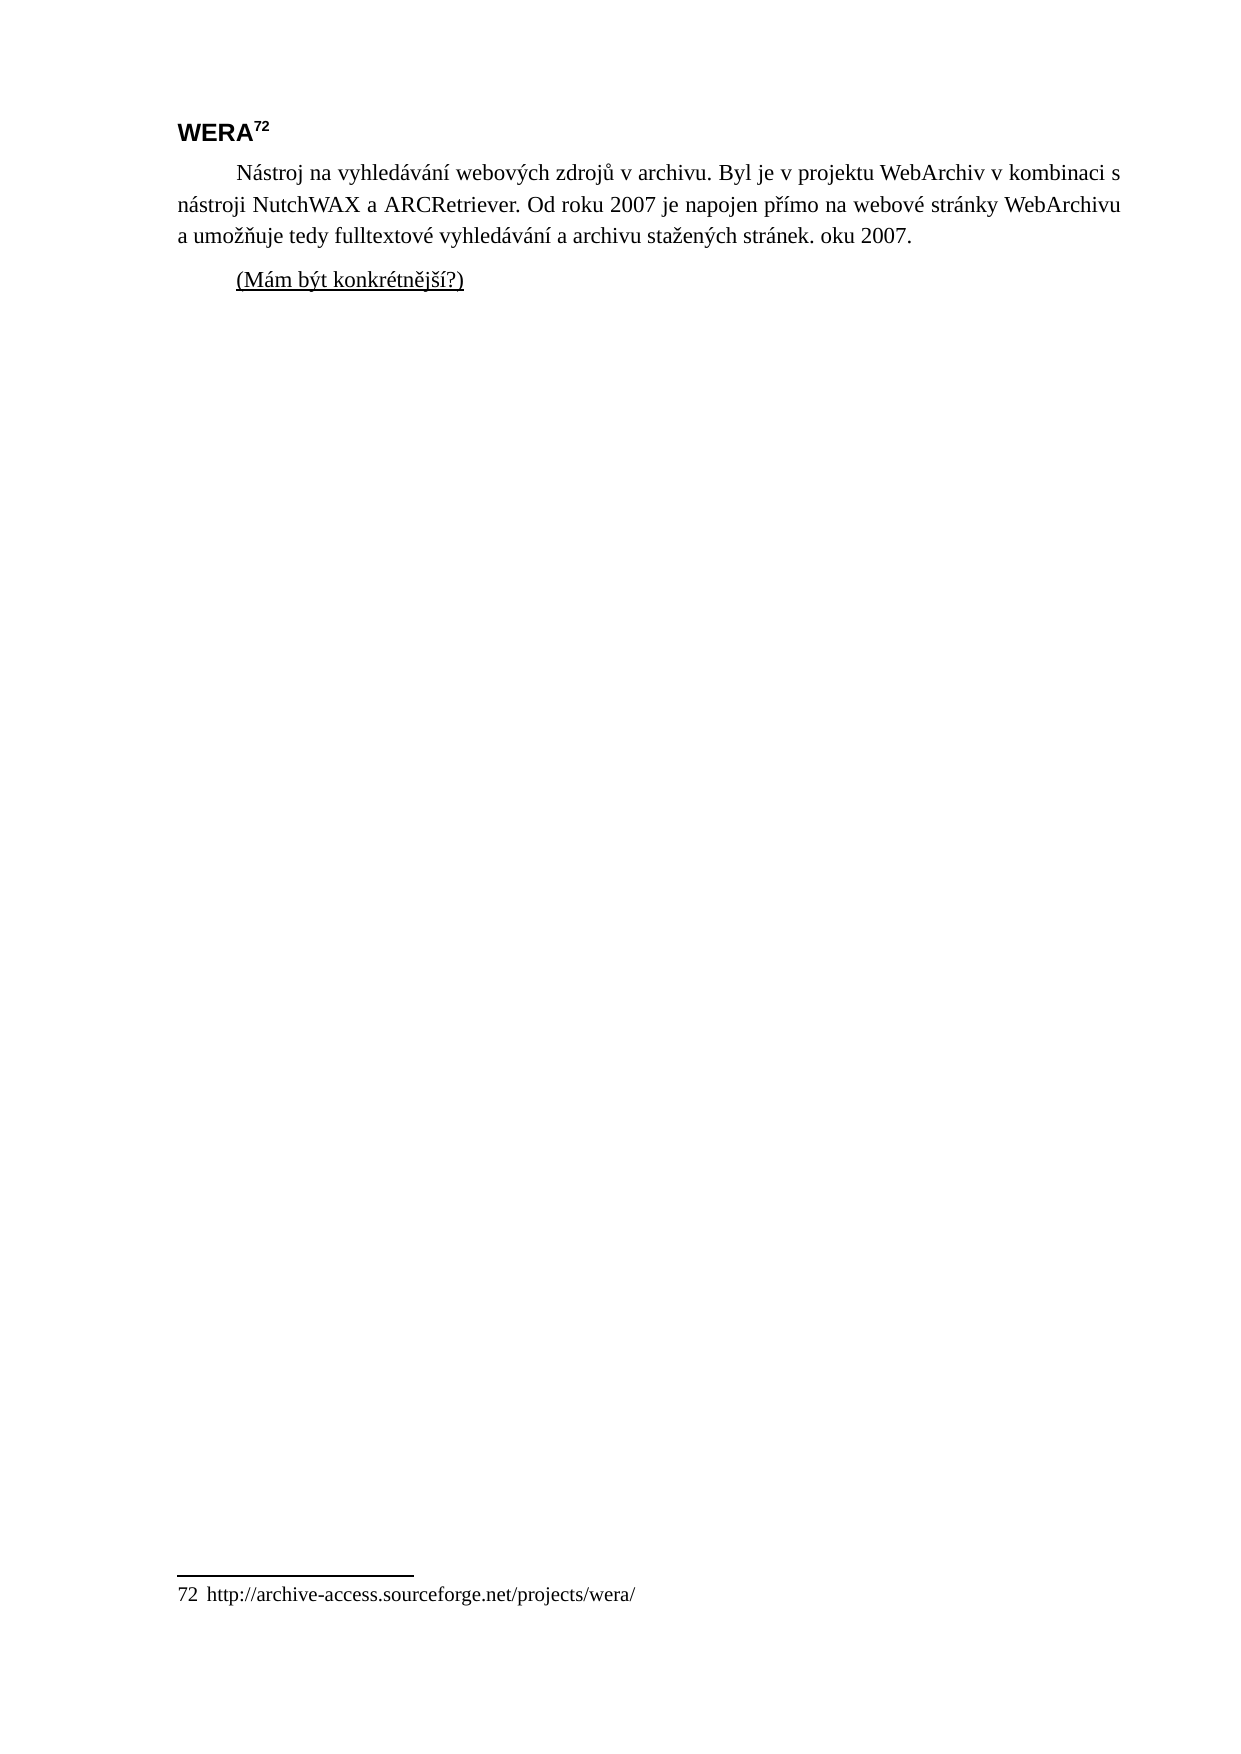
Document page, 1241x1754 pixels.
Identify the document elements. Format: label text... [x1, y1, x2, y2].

text Nástroj na vyhledávání webových zdrojů v archivu. Byl je v projektu WebArchiv v kombinaci s nástroji NutchWAX a ARCRetriever. Od roku 2007 je napojen přímo na webové stránky WebArchivu a umožňuje tedy fulltextové vyhledávání a archivu stažených stránek. oku 2007. [177, 159, 1122, 249]
subtitle WERA [177, 118, 1122, 147]
text (Mám být konkrétnější?) [177, 267, 1122, 293]
text http://archive-access.sourceforge.net/projects/wera/ [177, 1582, 1122, 1606]
